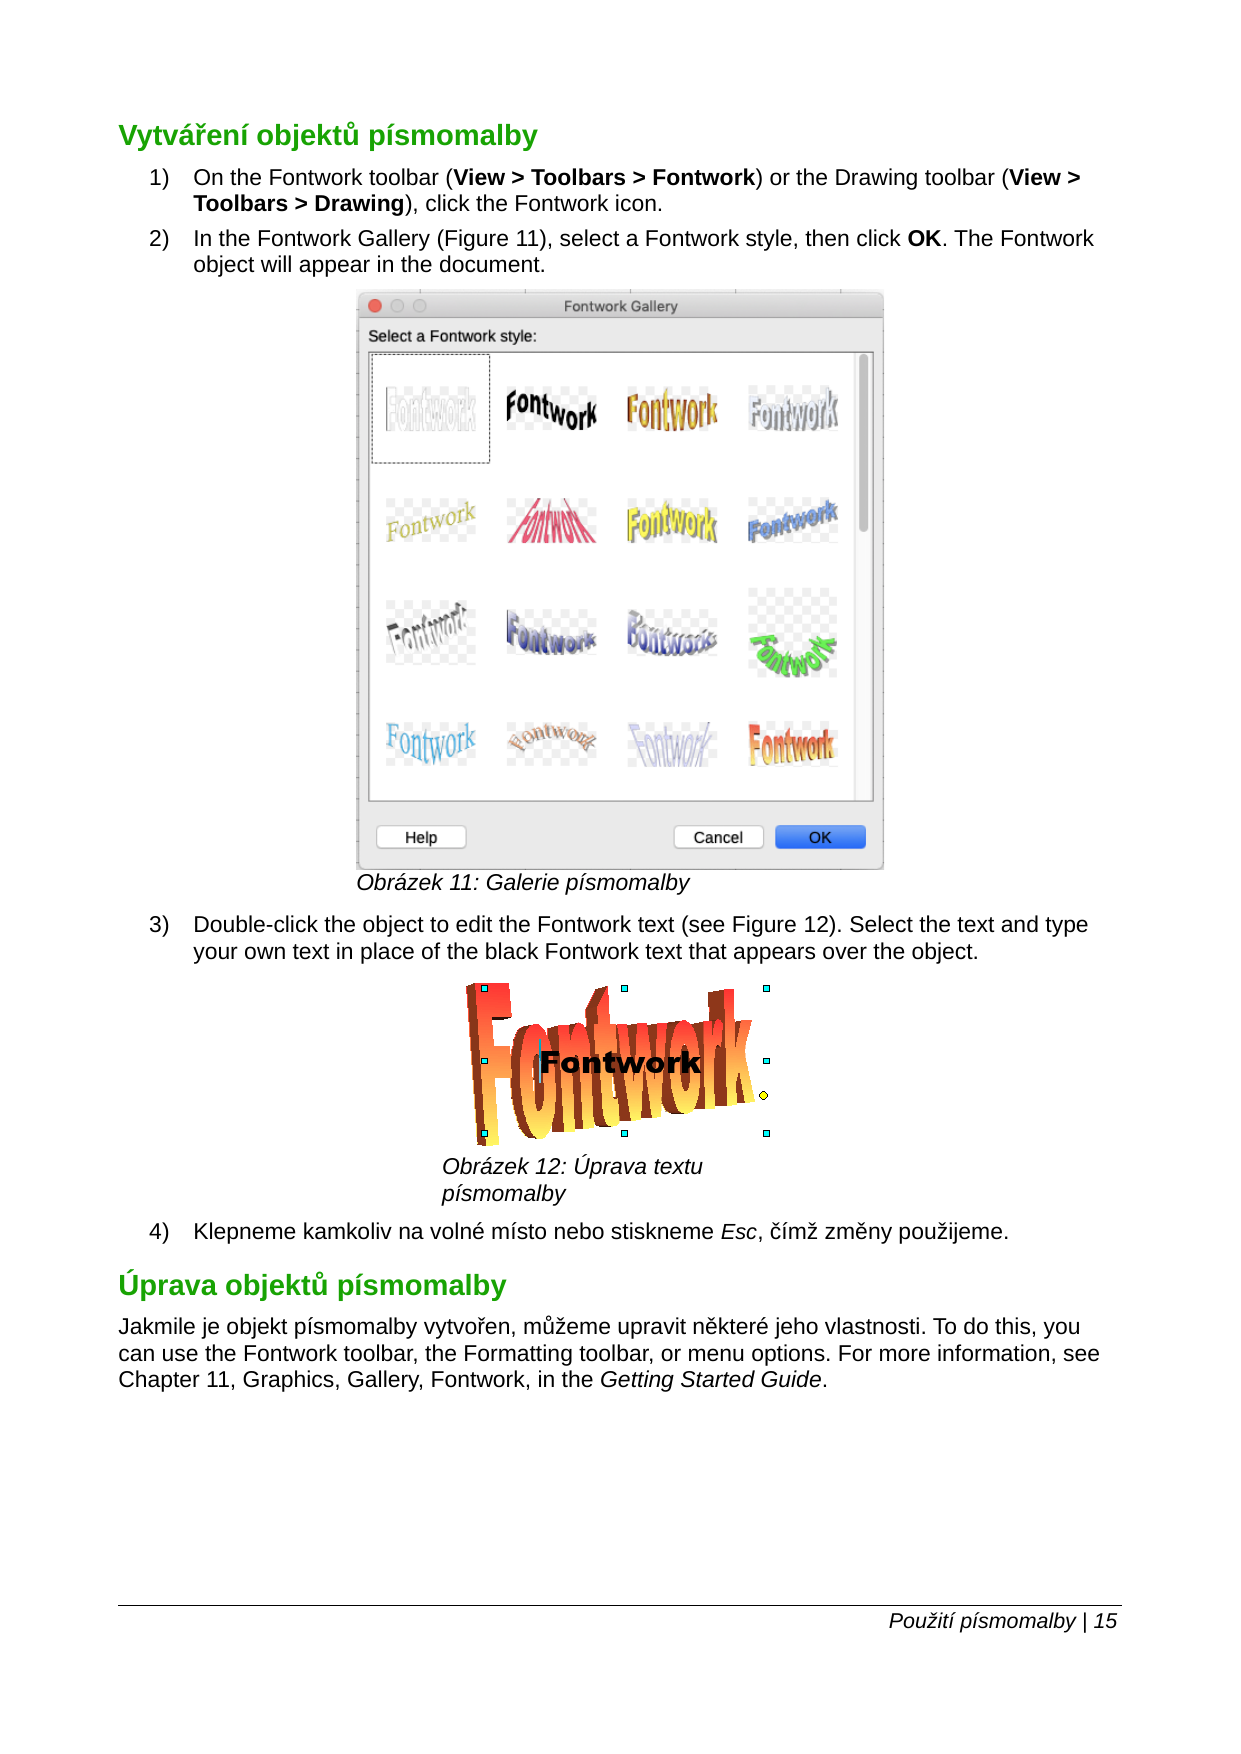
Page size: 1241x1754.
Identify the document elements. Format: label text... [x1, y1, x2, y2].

list Double-click the object to edit the Fontwork text (see Figure 12). Select the text and type your own text in place of the black Fontwork text that appears over the object. [169, 911, 1122, 964]
list In the Fontwork Gallery (Figure 11), select a Fontwork style, then click OK. The Fontwork object will appear in the document. [169, 225, 1122, 278]
list Klepneme kamkoliv na volné místo nebo stiskneme Esc, čímž změny použijeme. [169, 1218, 1122, 1244]
text Obrázek 11: Galerie písmomalby [356, 870, 884, 896]
list On the Fontwork toolbar (View > Toolbars > Fontwork) or the Drawing toolbar (View > Toolbars > Drawing), click the Fontwork icon. [169, 163, 1122, 216]
subtitle Úprava objektů písmomalby [118, 1268, 1122, 1301]
picture [356, 289, 885, 870]
text Obrázek 12: Úprava textu písmomalby [442, 1154, 798, 1206]
text Jakmile je objekt písmomalby vytvořen, můžeme upravit některé jeho vlastnosti. To do this, you can use the Fontwork toolbar, the Formatting toolbar, or menu options. For more information, see Chapter 11, Graphics, Gallery, Fontwork, in the Getting Started Guide. [118, 1313, 1122, 1392]
subtitle Vytváření objektů písmomalby [118, 118, 1122, 152]
picture [453, 976, 787, 1154]
